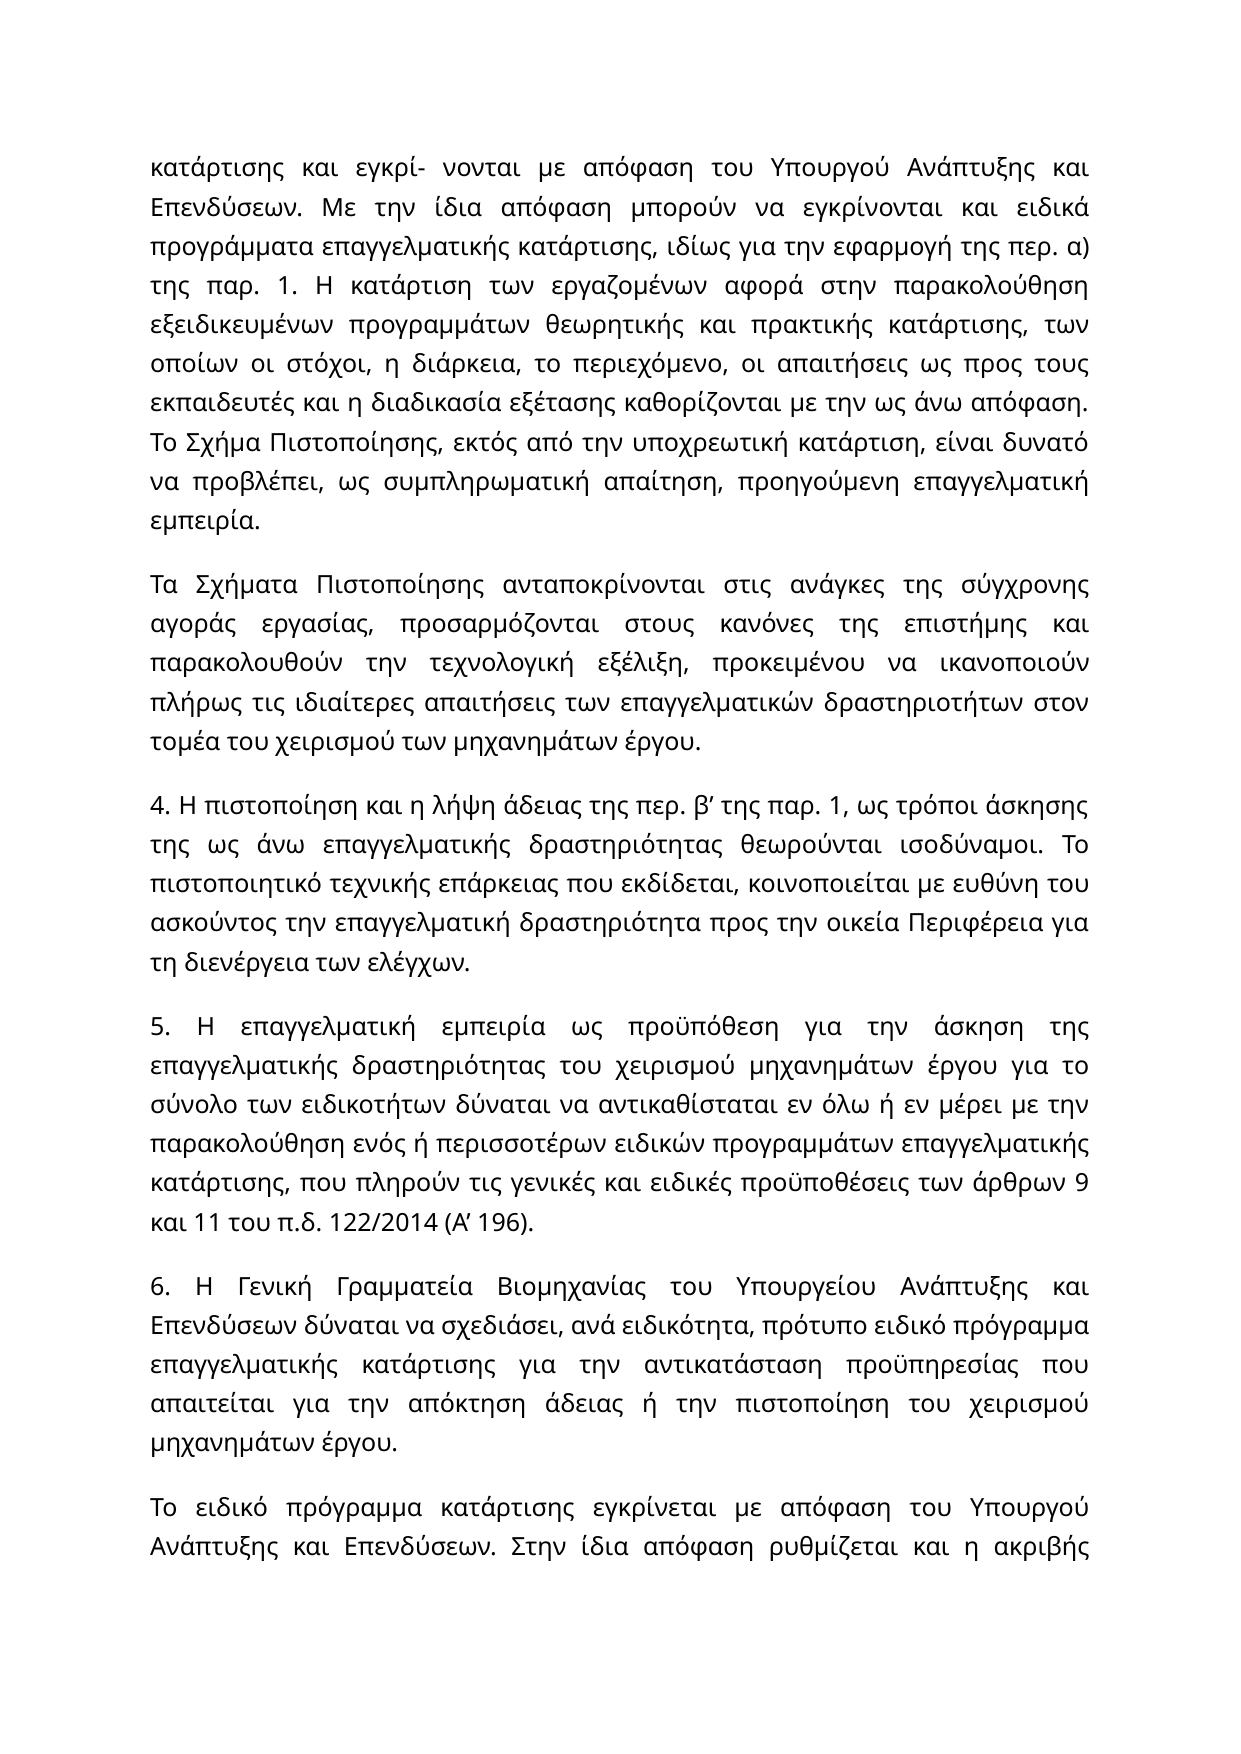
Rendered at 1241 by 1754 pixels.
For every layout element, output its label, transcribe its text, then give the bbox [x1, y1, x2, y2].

text 4. Η πιστοποίηση και η λήψη άδειας της περ. β’ της παρ. 1, ως τρόποι άσκησης της ως άνω επαγγελματικής δραστηριότητας θεωρούνται ισοδύναμοι. Το πιστοποιητικό τεχνικής επάρκειας που εκδίδεται, κοινοποιείται με ευθύνη του ασκούντος την επαγγελματική δραστηριότητα προς την οικεία Περιφέρεια για τη διενέργεια των ελέγχων. [150, 787, 1090, 978]
text 6. Η Γενική Γραμματεία Βιομηχανίας του Υπουργείου Ανάπτυξης και Επενδύσεων δύναται να σχεδιάσει, ανά ειδικότητα, πρότυπο ειδικό πρόγραμμα επαγγελματικής κατάρτισης για την αντικατάσταση προϋπηρεσίας που απαιτείται για την απόκτηση άδειας ή την πιστοποίηση του χειρισμού μηχανημάτων έργου. [150, 1268, 1090, 1459]
text Τα Σχήματα Πιστοποίησης ανταποκρίνονται στις ανάγκες της σύγχρονης αγοράς εργασίας, προσαρμόζονται στους κανόνες της επιστήμης και παρακολουθούν την τεχνολογική εξέλιξη, προκειμένου να ικανοποιούν πλήρως τις ιδιαίτερες απαιτήσεις των επαγγελματικών δραστηριοτήτων στον τομέα του χειρισμού των μηχανημάτων έργου. [150, 567, 1090, 757]
text κατάρτισης και εγκρί- νονται με απόφαση του Υπουργού Ανάπτυξης και Επενδύσεων. Με την ίδια απόφαση μπορούν να εγκρίνονται και ειδικά προγράμματα επαγγελματικής κατάρτισης, ιδίως για την εφαρμογή της περ. α) της παρ. 1. Η κατάρτιση των εργαζομένων αφορά στην παρακολούθηση εξειδικευμένων προγραμμάτων θεωρητικής και πρακτικής κατάρτισης, των οποίων οι στόχοι, η διάρκεια, το περιεχόμενο, οι απαιτήσεις ως προς τους εκπαιδευτές και η διαδικασία εξέτασης καθορίζονται με την ως άνω απόφαση. Το Σχήμα Πιστοποίησης, εκτός από την υποχρεωτική κατάρτιση, είναι δυνατό να προβλέπει, ως συμπληρωματική απαίτηση, προηγούμενη επαγγελματική εμπειρία. [150, 150, 1090, 537]
text 5. Η επαγγελματική εμπειρία ως προϋπόθεση για την άσκηση της επαγγελματικής δραστηριότητας του χειρισμού μηχανημάτων έργου για το σύνολο των ειδικοτήτων δύναται να αντικαθίσταται εν όλω ή εν μέρει με την παρακολούθηση ενός ή περισσοτέρων ειδικών προγραμμάτων επαγγελματικής κατάρτισης, που πληρούν τις γενικές και ειδικές προϋποθέσεις των άρθρων 9 και 11 του π.δ. 122/2014 (Α’ 196). [150, 1008, 1090, 1238]
text Το ειδικό πρόγραμμα κατάρτισης εγκρίνεται με απόφαση του Υπουργού Ανάπτυξης και Επενδύσεων. Στην ίδια απόφαση ρυθμίζεται και η ακριβής [150, 1489, 1090, 1562]
